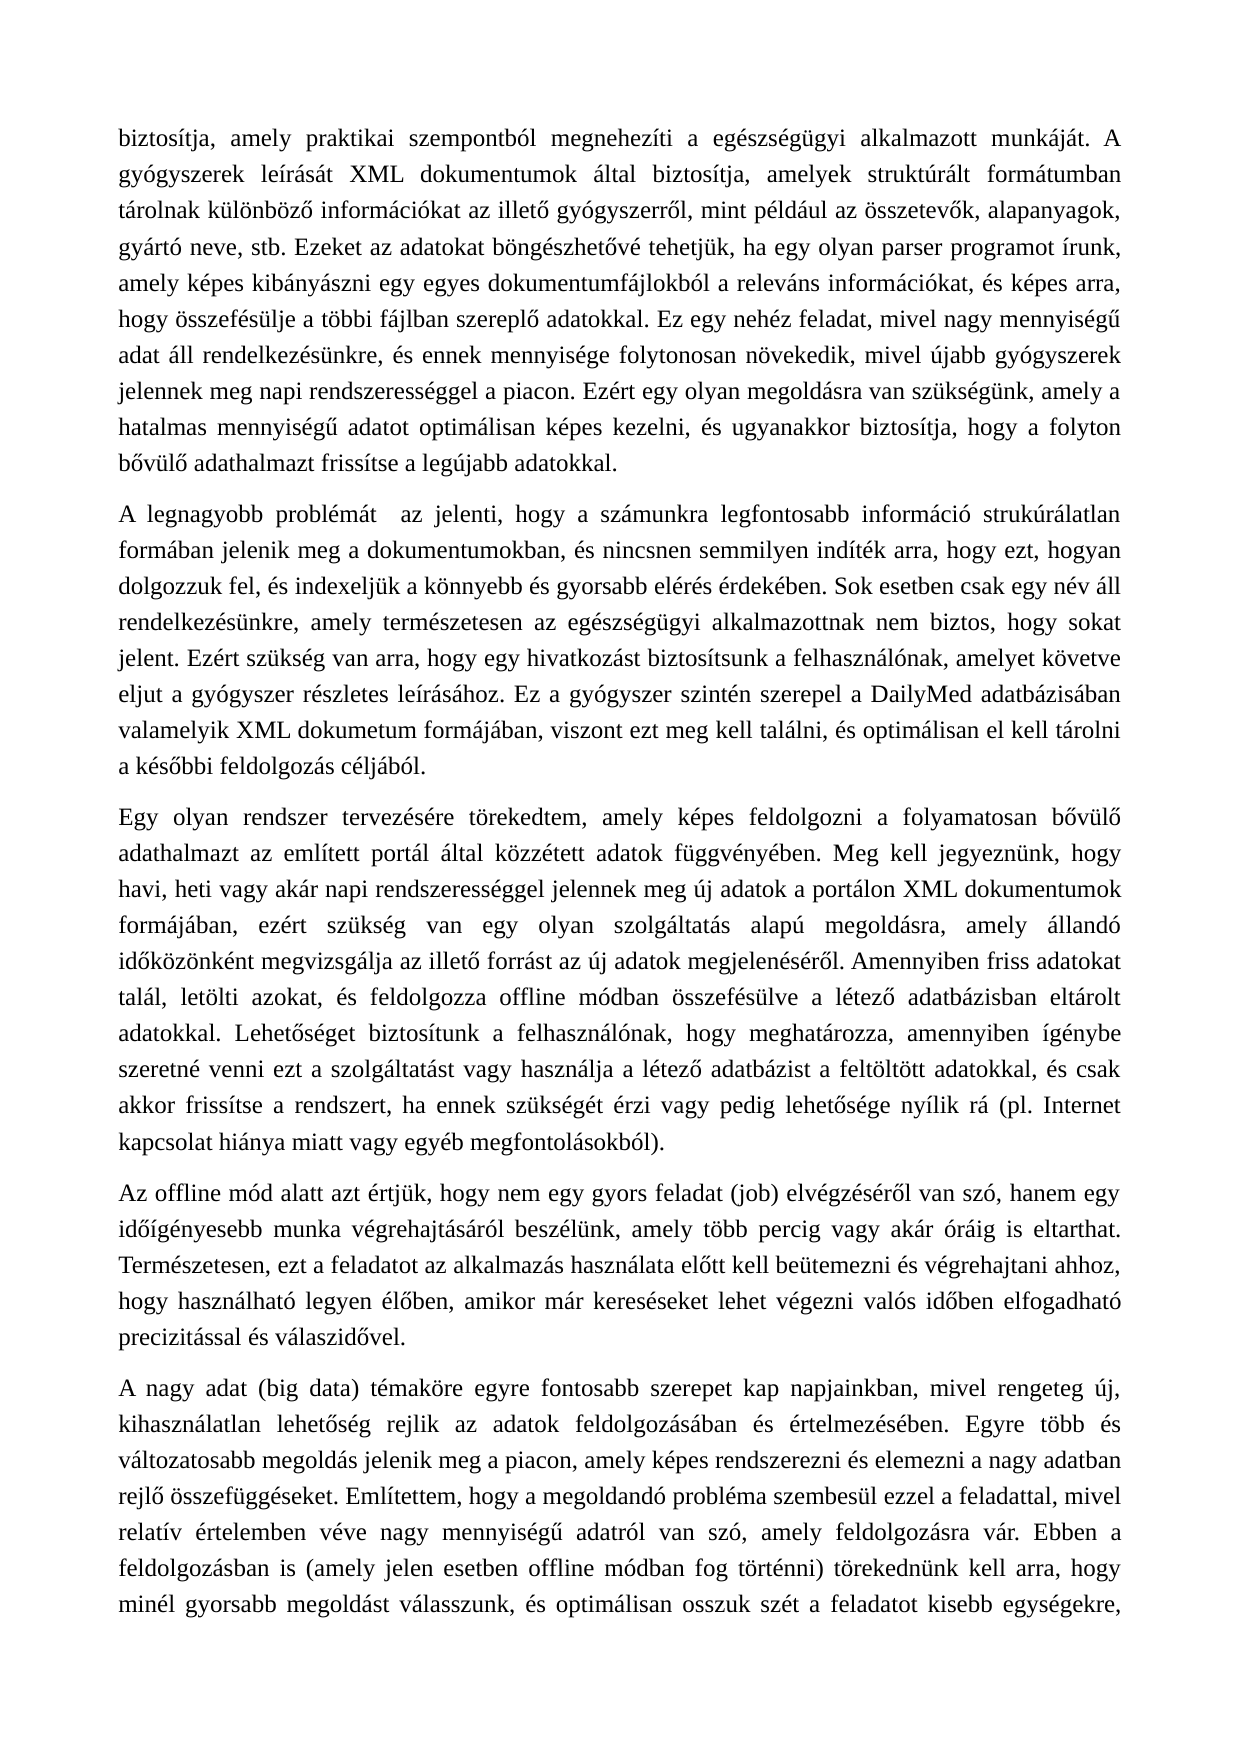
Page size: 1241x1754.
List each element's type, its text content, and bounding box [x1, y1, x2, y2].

text A nagy adat (big data) témaköre egyre fontosabb szerepet kap napjainkban, mivel rengeteg új, kihasználatlan lehetőség rejlik az adatok feldolgozásában és értelmezésében. Egyre több és változatosabb megoldás jelenik meg a piacon, amely képes rendszerezni és elemezni a nagy adatban rejlő összefüggéseket. Említettem, hogy a megoldandó probléma szembesül ezzel a feladattal, mivel relatív értelemben véve nagy mennyiségű adatról van szó, amely feldolgozásra vár. Ebben a feldolgozásban is (amely jelen esetben offline módban fog történni) törekednünk kell arra, hogy minél gyorsabb megoldást válasszunk, és optimálisan osszuk szét a feladatot kisebb egységekre, [118, 1367, 1122, 1620]
text Az offline mód alatt azt értjük, hogy nem egy gyors feladat (job) elvégzéséről van szó, hanem egy időígényesebb munka végrehajtásáról beszélünk, amely több percig vagy akár óráig is eltarthat. Természetesen, ezt a feladatot az alkalmazás használata előtt kell beütemezni és végrehajtani ahhoz, hogy használható legyen élőben, amikor már kereséseket lehet végezni valós időben elfogadható precizitással és válaszidővel. [118, 1172, 1122, 1352]
text biztosítja, amely praktikai szempontból megnehezíti a egészségügyi alkalmazott munkáját. A gyógyszerek leírását XML dokumentumok által biztosítja, amelyek struktúrált formátumban tárolnak különböző információkat az illető gyógyszerről, mint például az összetevők, alapanyagok, gyártó neve, stb. Ezeket az adatokat böngészhetővé tehetjük, ha egy olyan parser programot írunk, amely képes kibányászni egy egyes dokumentumfájlokból a releváns információkat, és képes arra, hogy összefésülje a többi fájlban szereplő adatokkal. Ez egy nehéz feladat, mivel nagy mennyiségű adat áll rendelkezésünkre, és ennek mennyisége folytonosan növekedik, mivel újabb gyógyszerek jelennek meg napi rendszerességgel a piacon. Ezért egy olyan megoldásra van szükségünk, amely a hatalmas mennyiségű adatot optimálisan képes kezelni, és ugyanakkor biztosítja, hogy a folyton bővülő adathalmazt frissítse a legújabb adatokkal. [118, 118, 1122, 478]
text Egy olyan rendszer tervezésére törekedtem, amely képes feldolgozni a folyamatosan bővülő adathalmazt az említett portál által közzétett adatok függvényében. Meg kell jegyeznünk, hogy havi, heti vagy akár napi rendszerességgel jelennek meg új adatok a portálon XML dokumentumok formájában, ezért szükség van egy olyan szolgáltatás alapú megoldásra, amely állandó időközönként megvizsgálja az illető forrást az új adatok megjelenéséről. Amennyiben friss adatokat talál, letölti azokat, és feldolgozza offline módban összefésülve a létező adatbázisban eltárolt adatokkal. Lehetőséget biztosítunk a felhasználónak, hogy meghatározza, amennyiben ígénybe szeretné venni ezt a szolgáltatást vagy használja a létező adatbázist a feltöltött adatokkal, és csak akkor frissítse a rendszert, ha ennek szükségét érzi vagy pedig lehetősége nyílik rá (pl. Internet kapcsolat hiánya miatt vagy egyéb megfontolásokból). [118, 797, 1122, 1157]
text A legnagyobb problémát az jelenti, hogy a számunkra legfontosabb információ strukúrálatlan formában jelenik meg a dokumentumokban, és nincsnen semmilyen indíték arra, hogy ezt, hogyan dolgozzuk fel, és indexeljük a könnyebb és gyorsabb elérés érdekében. Sok esetben csak egy név áll rendelkezésünkre, amely természetesen az egészségügyi alkalmazottnak nem biztos, hogy sokat jelent. Ezért szükség van arra, hogy egy hivatkozást biztosítsunk a felhasználónak, amelyet követve eljut a gyógyszer részletes leírásához. Ez a gyógyszer szintén szerepel a DailyMed adatbázisában valamelyik XML dokumetum formájában, viszont ezt meg kell találni, és optimálisan el kell tárolni a későbbi feldolgozás céljából. [118, 493, 1122, 782]
